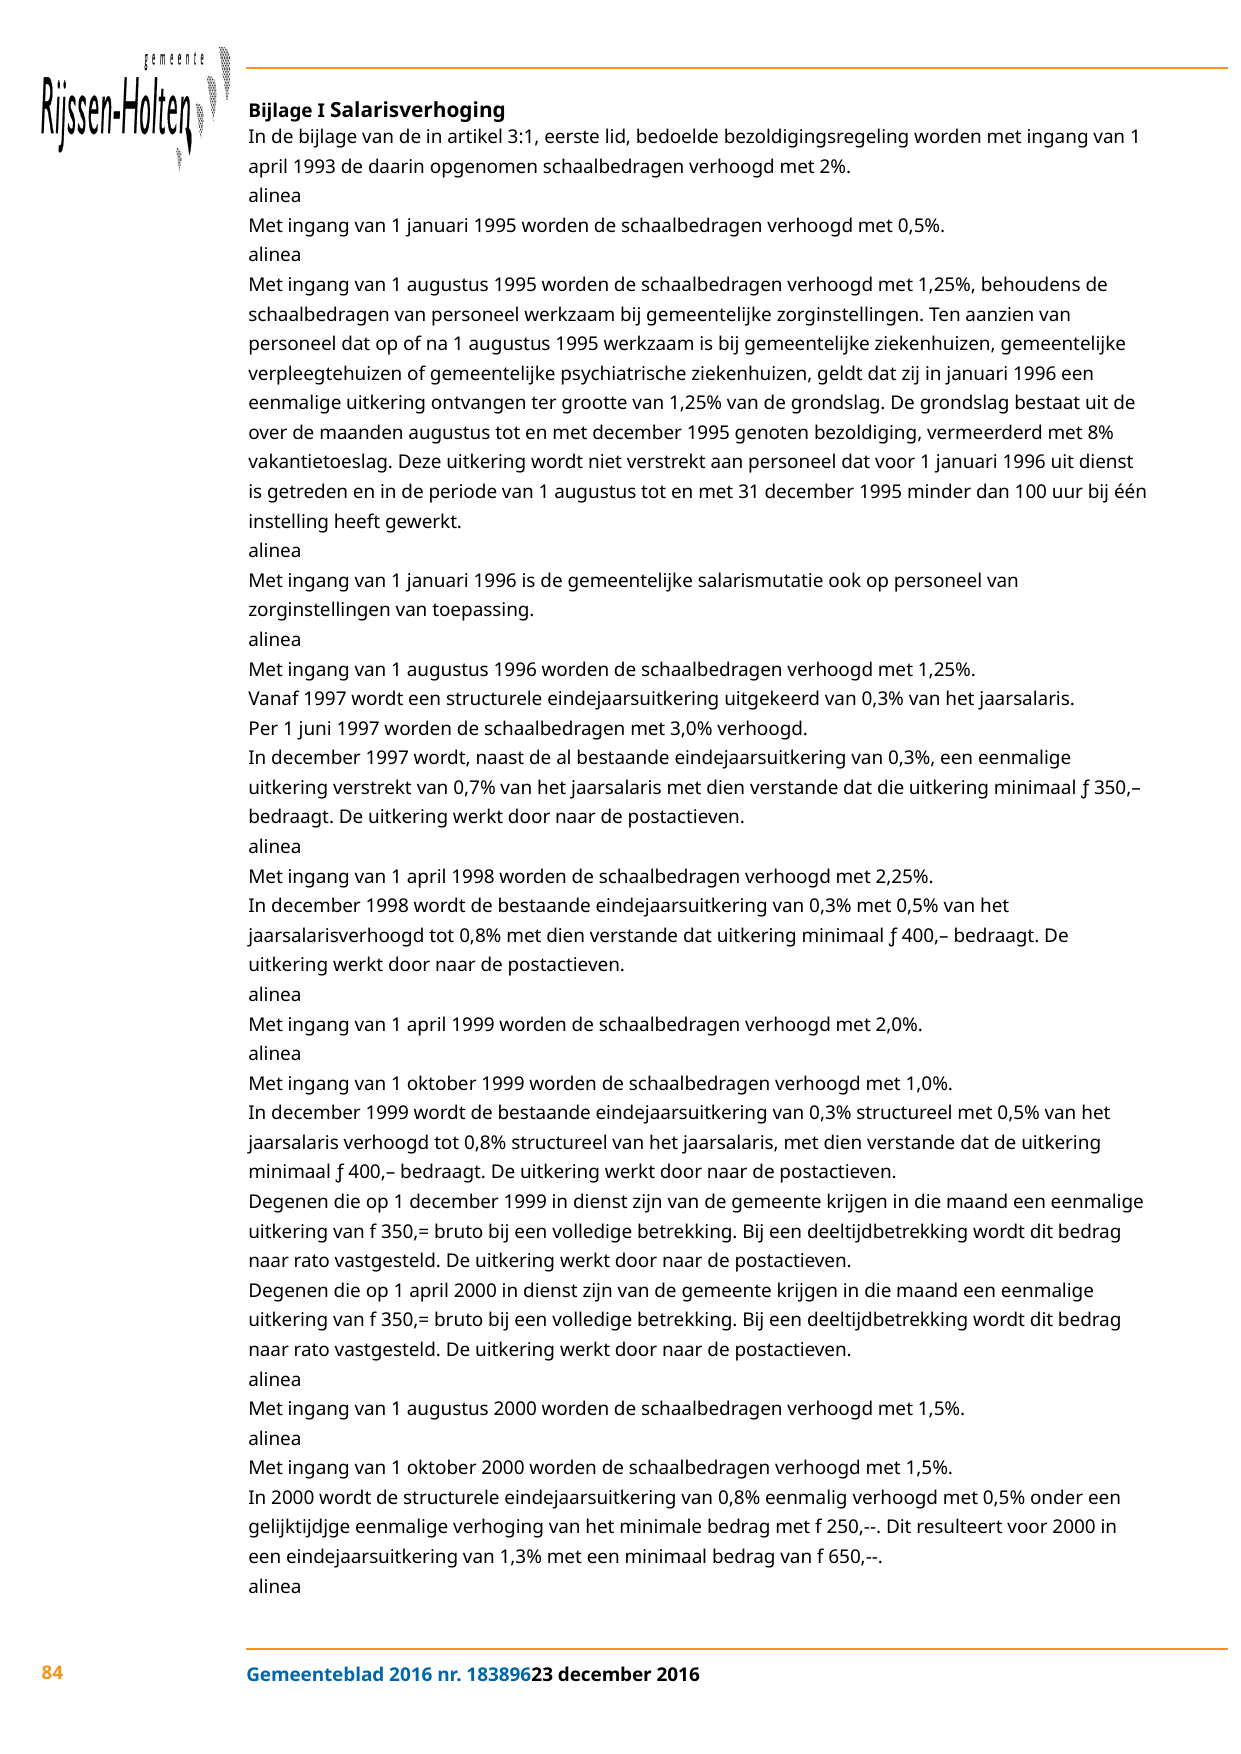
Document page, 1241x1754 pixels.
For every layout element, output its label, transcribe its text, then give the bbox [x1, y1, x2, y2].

text In de bijlage van de in artikel 3:1, eerste lid, bedoelde bezoldigingsregeling worden met ingang van 1 april 1993 de daarin opgenomen schaalbedragen verhoogd met 2%. [248, 123, 1152, 179]
text Met ingang van 1 augustus 1995 worden de schaalbedragen verhoogd met 1,25%, behoudens de schaalbedragen van personeel werkzaam bij gemeentelijke zorginstellingen. Ten aanzien van personeel dat op of na 1 augustus 1995 werkzaam is bij gemeentelijke ziekenhuizen, gemeentelijke verpleegtehuizen of gemeentelijke psychiatrische ziekenhuizen, geldt dat zij in januari 1996 een eenmalige uitkering ontvangen ter grootte van 1,25% van de grondslag. De grondslag bestaat uit de over de maanden augustus tot en met december 1995 genoten bezoldiging, vermeerderd met 8% vakantietoeslag. Deze uitkering wordt niet verstrekt aan personeel dat voor 1 januari 1996 uit dienst is getreden en in de periode van 1 augustus tot en met 31 december 1995 minder dan 100 uur bij één instelling heeft gewerkt. [248, 271, 1152, 534]
text alinea­ [248, 1573, 1152, 1599]
text Met ingang van 1 januari 1996 is de gemeentelijke salarismutatie ook op personeel van zorginstellingen van toepassing. [248, 567, 1152, 622]
text Bijlage I Salarisverhoging [248, 95, 1152, 123]
text Degenen die op 1 april 2000 in dienst zijn van de gemeente krijgen in die maand een eenmalige uitkering van f 350,= bruto bij een volledige betrekking. Bij een deeltijdbetrekking wordt dit bedrag naar rato vastgesteld. De uitkering werkt door naar de postactieven. [248, 1277, 1152, 1362]
text alinea­ [248, 537, 1152, 563]
text Met ingang van 1 oktober 2000 worden de schaalbedragen verhoogd met 1,5%. [248, 1454, 1152, 1480]
text Per 1 juni 1997 worden de schaalbedragen met 3,0% verhoogd. [248, 715, 1152, 741]
text Vanaf 1997 wordt een structurele eindejaarsuitkering uitgekeerd van 0,3% van het jaarsalaris. [248, 685, 1152, 711]
text Met ingang van 1 april 1998 worden de schaalbedragen verhoogd met 2,25%. [248, 863, 1152, 889]
text Met ingang van 1 augustus 1996 worden de schaalbedragen verhoogd met 1,25%. [248, 656, 1152, 682]
text Met ingang van 1 januari 1995 worden de schaalbedragen verhoogd met 0,5%. [248, 212, 1152, 238]
text Met ingang van 1 augustus 2000 worden de schaalbedragen verhoogd met 1,5%. [248, 1395, 1152, 1421]
text alinea­ [248, 1040, 1152, 1066]
text alinea­ [248, 182, 1152, 208]
text alinea­ [248, 626, 1152, 652]
text Degenen die op 1 december 1999 in dienst zijn van de gemeente krijgen in die maand een eenmalige uitkering van f 350,= bruto bij een volledige betrekking. Bij een deeltijdbetrekking wordt dit bedrag naar rato vastgesteld. De uitkering werkt door naar de postactieven. [248, 1188, 1152, 1273]
text alinea­ [248, 833, 1152, 859]
text In december 1999 wordt de bestaande eindejaarsuitkering van 0,3% structureel met 0,5% van het jaarsalaris verhoogd tot 0,8% structureel van het jaarsalaris, met dien verstande dat de uitkering minimaal ƒ 400,– bedraagt. De uitkering werkt door naar de postactieven. [248, 1099, 1152, 1184]
text In december 1998 wordt de bestaande eindejaarsuitkering van 0,3% met 0,5% van het jaarsalarisverhoogd tot 0,8% met dien verstande dat uitkering minimaal ƒ 400,– bedraagt. De uitkering werkt door naar de postactieven. [248, 892, 1152, 977]
text alinea­ [248, 242, 1152, 267]
text In 2000 wordt de structurele eindejaarsuitkering van 0,8% eenmalig verhoogd met 0,5% onder een gelijktijdjge eenmalige verhoging van het minimale bedrag met f 250,--. Dit resulteert voor 2000 in een eindejaarsuitkering van 1,3% met een minimaal bedrag van f 650,--. [248, 1484, 1152, 1569]
text Met ingang van 1 april 1999 worden de schaalbedragen verhoogd met 2,0%. [248, 1011, 1152, 1037]
text Met ingang van 1 oktober 1999 worden de schaalbedragen verhoogd met 1,0%. [248, 1070, 1152, 1096]
text alinea­ [248, 981, 1152, 1007]
text alinea­ [248, 1425, 1152, 1451]
text In december 1997 wordt, naast de al bestaande eindejaarsuitkering van 0,3%, een eenmalige uitkering verstrekt van 0,7% van het jaarsalaris met dien verstande dat die uitkering minimaal ƒ 350,– bedraagt. De uitkering werkt door naar de postactieven. [248, 744, 1152, 829]
text alinea­ [248, 1366, 1152, 1392]
picture [41, 47, 231, 172]
